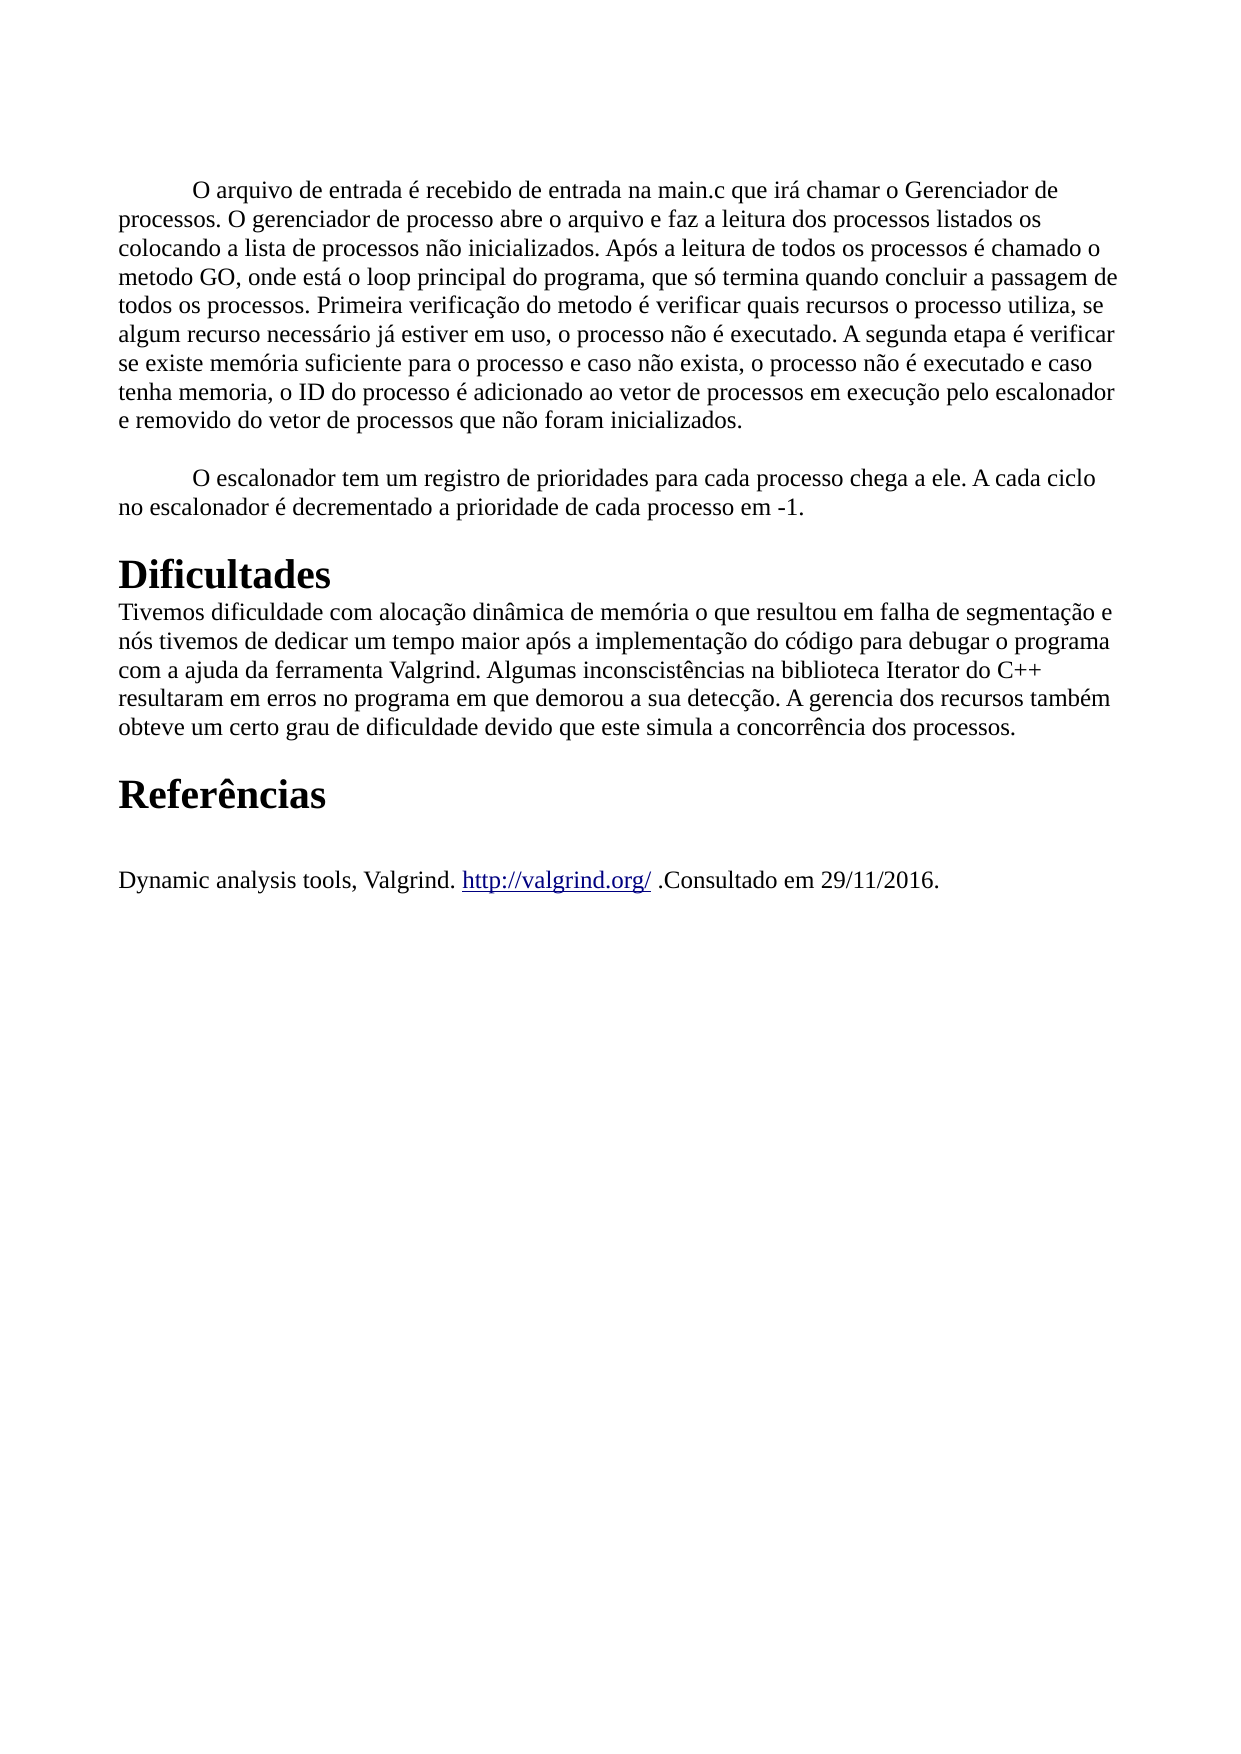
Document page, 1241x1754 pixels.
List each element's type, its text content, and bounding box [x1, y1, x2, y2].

text Dificultades [118, 549, 1122, 597]
text Referências [118, 770, 1122, 818]
text O arquivo de entrada é recebido de entrada na main.c que irá chamar o Gerenciador de processos. O gerenciador de processo abre o arquivo e faz a leitura dos processos listados os colocando a lista de processos não inicializados. Após a leitura de todos os processos é chamado o metodo GO, onde está o loop principal do programa, que só termina quando concluir a passagem de todos os processos. Primeira verificação do metodo é verificar quais recursos o processo utiliza, se algum recurso necessário já estiver em uso, o processo não é executado. A segunda etapa é verificar se existe memória suficiente para o processo e caso não exista, o processo não é executado e caso tenha memoria, o ID do processo é adicionado ao vetor de processos em execução pelo escalonador e removido do vetor de processos que não foram inicializados. [118, 176, 1122, 434]
text Dynamic analysis tools, Valgrind. http://valgrind.org/ .Consultado em 29/11/2016. [118, 866, 1122, 894]
text Tivemos dificuldade com alocação dinâmica de memória o que resultou em falha de segmentação e nós tivemos de dedicar um tempo maior após a implementação do código para debugar o programa com a ajuda da ferramenta Valgrind. Algumas inconscistências na biblioteca Iterator do C++ resultaram em erros no programa em que demorou a sua detecção. A gerencia dos recursos também obteve um certo grau de dificuldade devido que este simula a concorrência dos processos. [118, 597, 1122, 741]
text O escalonador tem um registro de prioridades para cada processo chega a ele. A cada ciclo no escalonador é decrementado a prioridade de cada processo em -1. [118, 463, 1122, 521]
